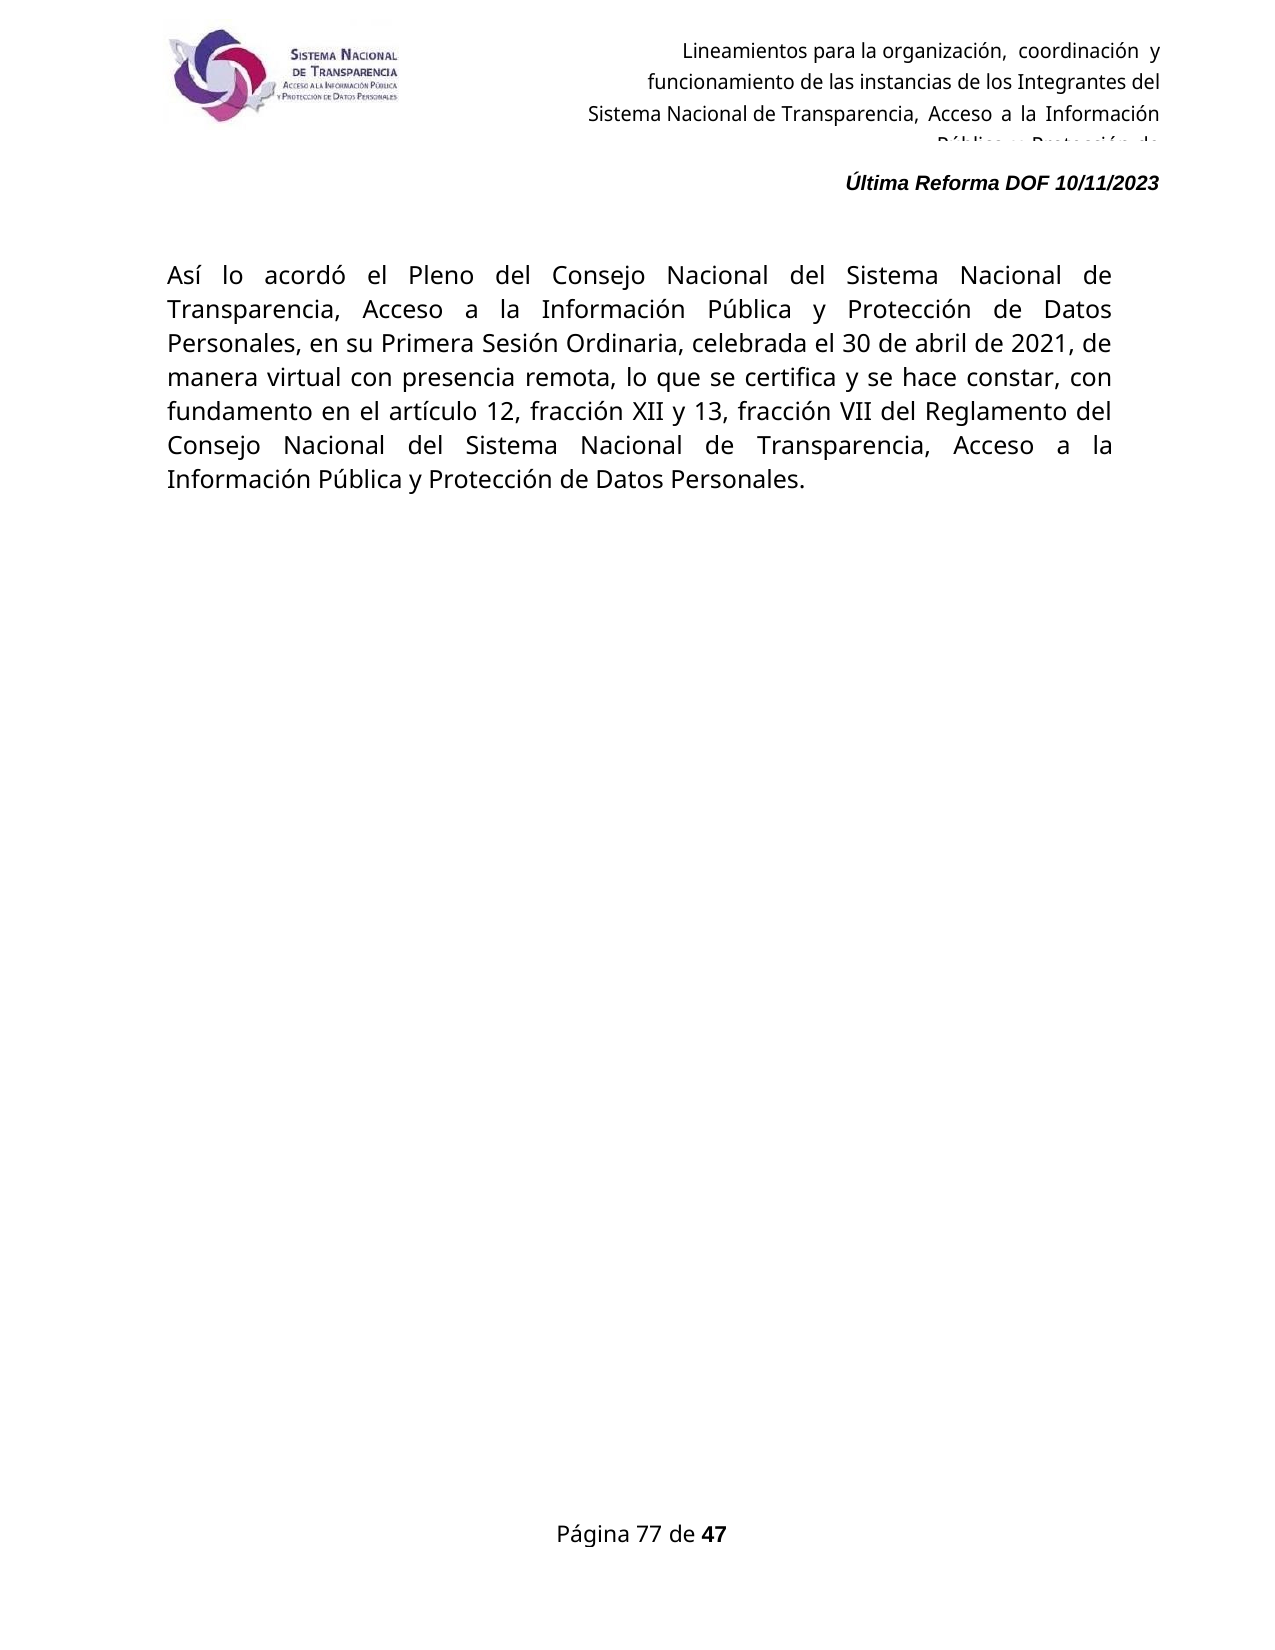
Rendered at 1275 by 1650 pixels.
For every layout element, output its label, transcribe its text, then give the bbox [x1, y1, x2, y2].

text Así lo acordó el Pleno del Consejo Nacional del Sistema Nacional de Transparencia, Acceso a la Información Pública y Protección de Datos Personales, en su Primera Sesión Ordinaria, celebrada el 30 de abril de 2021, de manera virtual con presencia remota, lo que se certifica y se hace constar, con fundamento en el artículo 12, fracción XII y 13, fracción VII del Reglamento del Consejo Nacional del Sistema Nacional de Transparencia, Acceso a la Información Pública y Protección de Datos Personales. [167, 257, 1113, 496]
